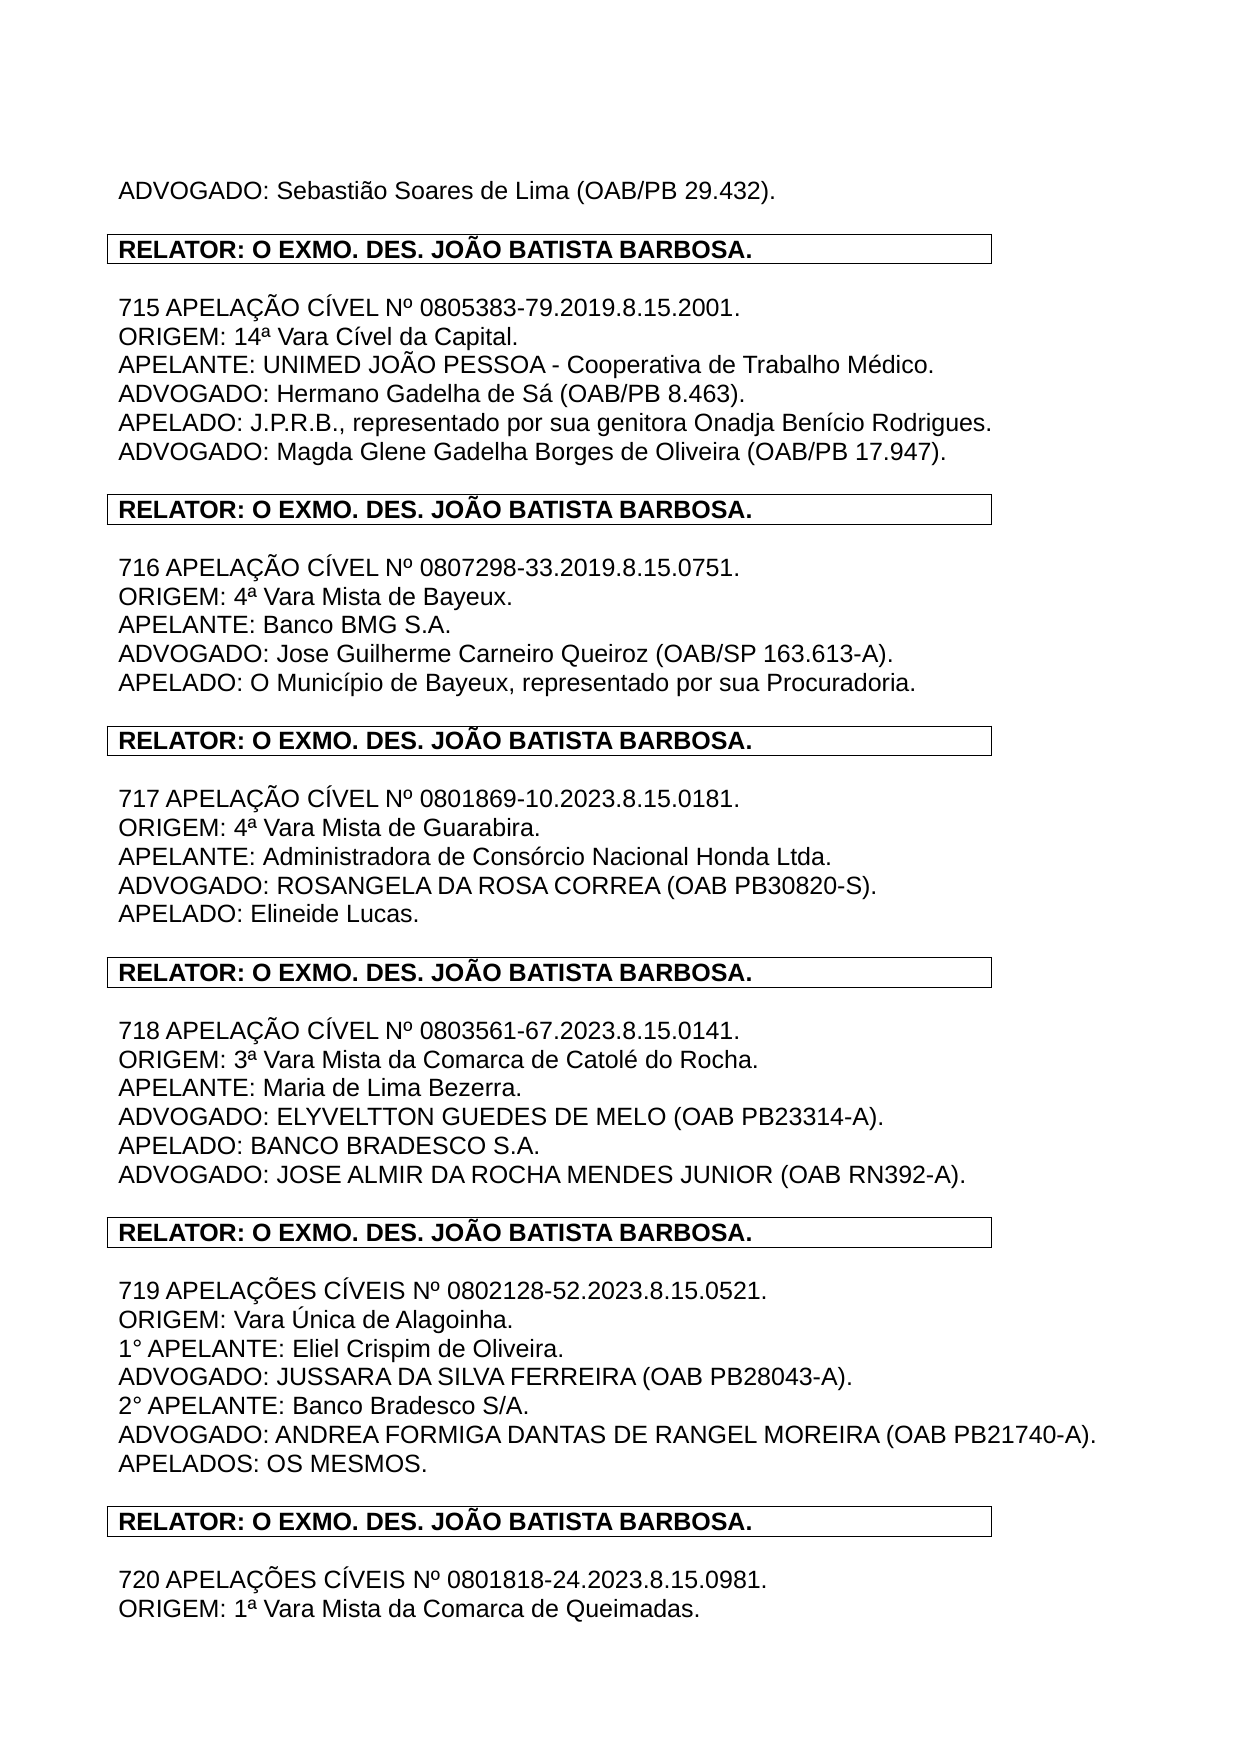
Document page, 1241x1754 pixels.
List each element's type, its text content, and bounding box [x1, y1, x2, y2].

text APELADO: J.P.R.B., representado por sua genitora Onadja Benício Rodrigues. [118, 408, 1122, 437]
table_header RELATOR: O EXMO. DES. JOÃO BATISTA BARBOSA. [108, 1218, 991, 1247]
text ADVOGADO: JOSE ALMIR DA ROCHA MENDES JUNIOR (OAB RN392-A). [118, 1160, 1122, 1188]
text ADVOGADO: Jose Guilherme Carneiro Queiroz (OAB/SP 163.613-A). [118, 639, 1122, 668]
table_header RELATOR: O EXMO. DES. JOÃO BATISTA BARBOSA. [108, 495, 991, 523]
text APELADO: BANCO BRADESCO S.A. [118, 1131, 1122, 1160]
text APELADO: O Município de Bayeux, representado por sua Procuradoria. [118, 668, 1122, 697]
text 719 APELAÇÕES CÍVEIS Nº 0802128-52.2023.8.15.0521. [118, 1276, 1122, 1305]
text 1° APELANTE: Eliel Crispim de Oliveira. [118, 1334, 1122, 1362]
table_header RELATOR: O EXMO. DES. JOÃO BATISTA BARBOSA. [108, 235, 991, 263]
text ADVOGADO: Hermano Gadelha de Sá (OAB/PB 8.463). [118, 379, 1122, 408]
text APELADO: Elineide Lucas. [118, 899, 1122, 928]
table_header RELATOR: O EXMO. DES. JOÃO BATISTA BARBOSA. [108, 727, 991, 755]
text ORIGEM: 4ª Vara Mista de Guarabira. [118, 813, 1122, 842]
text APELANTE: Maria de Lima Bezerra. [118, 1073, 1122, 1102]
text APELANTE: UNIMED JOÃO PESSOA - Cooperativa de Trabalho Médico. [118, 350, 1122, 379]
text APELANTE: Banco BMG S.A. [118, 611, 1122, 639]
text ADVOGADO: JUSSARA DA SILVA FERREIRA (OAB PB28043-A). [118, 1362, 1122, 1391]
text ORIGEM: 1ª Vara Mista da Comarca de Queimadas. [118, 1594, 1122, 1623]
text 2° APELANTE: Banco Bradesco S/A. [118, 1391, 1122, 1420]
text ADVOGADO: ROSANGELA DA ROSA CORREA (OAB PB30820-S). [118, 871, 1122, 899]
text 718 APELAÇÃO CÍVEL Nº 0803561-67.2023.8.15.0141. [118, 1016, 1122, 1045]
table_header RELATOR: O EXMO. DES. JOÃO BATISTA BARBOSA. [108, 1507, 991, 1536]
text 720 APELAÇÕES CÍVEIS Nº 0801818-24.2023.8.15.0981. [118, 1565, 1122, 1594]
text ADVOGADO: ANDREA FORMIGA DANTAS DE RANGEL MOREIRA (OAB PB21740-A). [118, 1420, 1122, 1449]
text ADVOGADO: ELYVELTTON GUEDES DE MELO (OAB PB23314-A). [118, 1102, 1122, 1131]
text APELADOS: OS MESMOS. [118, 1449, 1122, 1477]
text 715 APELAÇÃO CÍVEL Nº 0805383-79.2019.8.15.2001. [118, 293, 1122, 322]
text ADVOGADO: Magda Glene Gadelha Borges de Oliveira (OAB/PB 17.947). [118, 437, 1122, 465]
text ORIGEM: 14ª Vara Cível da Capital. [118, 322, 1122, 350]
text ORIGEM: 4ª Vara Mista de Bayeux. [118, 582, 1122, 611]
text 717 APELAÇÃO CÍVEL Nº 0801869-10.2023.8.15.0181. [118, 784, 1122, 813]
text ADVOGADO: Sebastião Soares de Lima (OAB/PB 29.432). [118, 176, 1122, 205]
text ORIGEM: Vara Única de Alagoinha. [118, 1305, 1122, 1334]
table_header RELATOR: O EXMO. DES. JOÃO BATISTA BARBOSA. [108, 958, 991, 986]
text 716 APELAÇÃO CÍVEL Nº 0807298-33.2019.8.15.0751. [118, 553, 1122, 582]
text APELANTE: Administradora de Consórcio Nacional Honda Ltda. [118, 842, 1122, 871]
text ORIGEM: 3ª Vara Mista da Comarca de Catolé do Rocha. [118, 1045, 1122, 1073]
